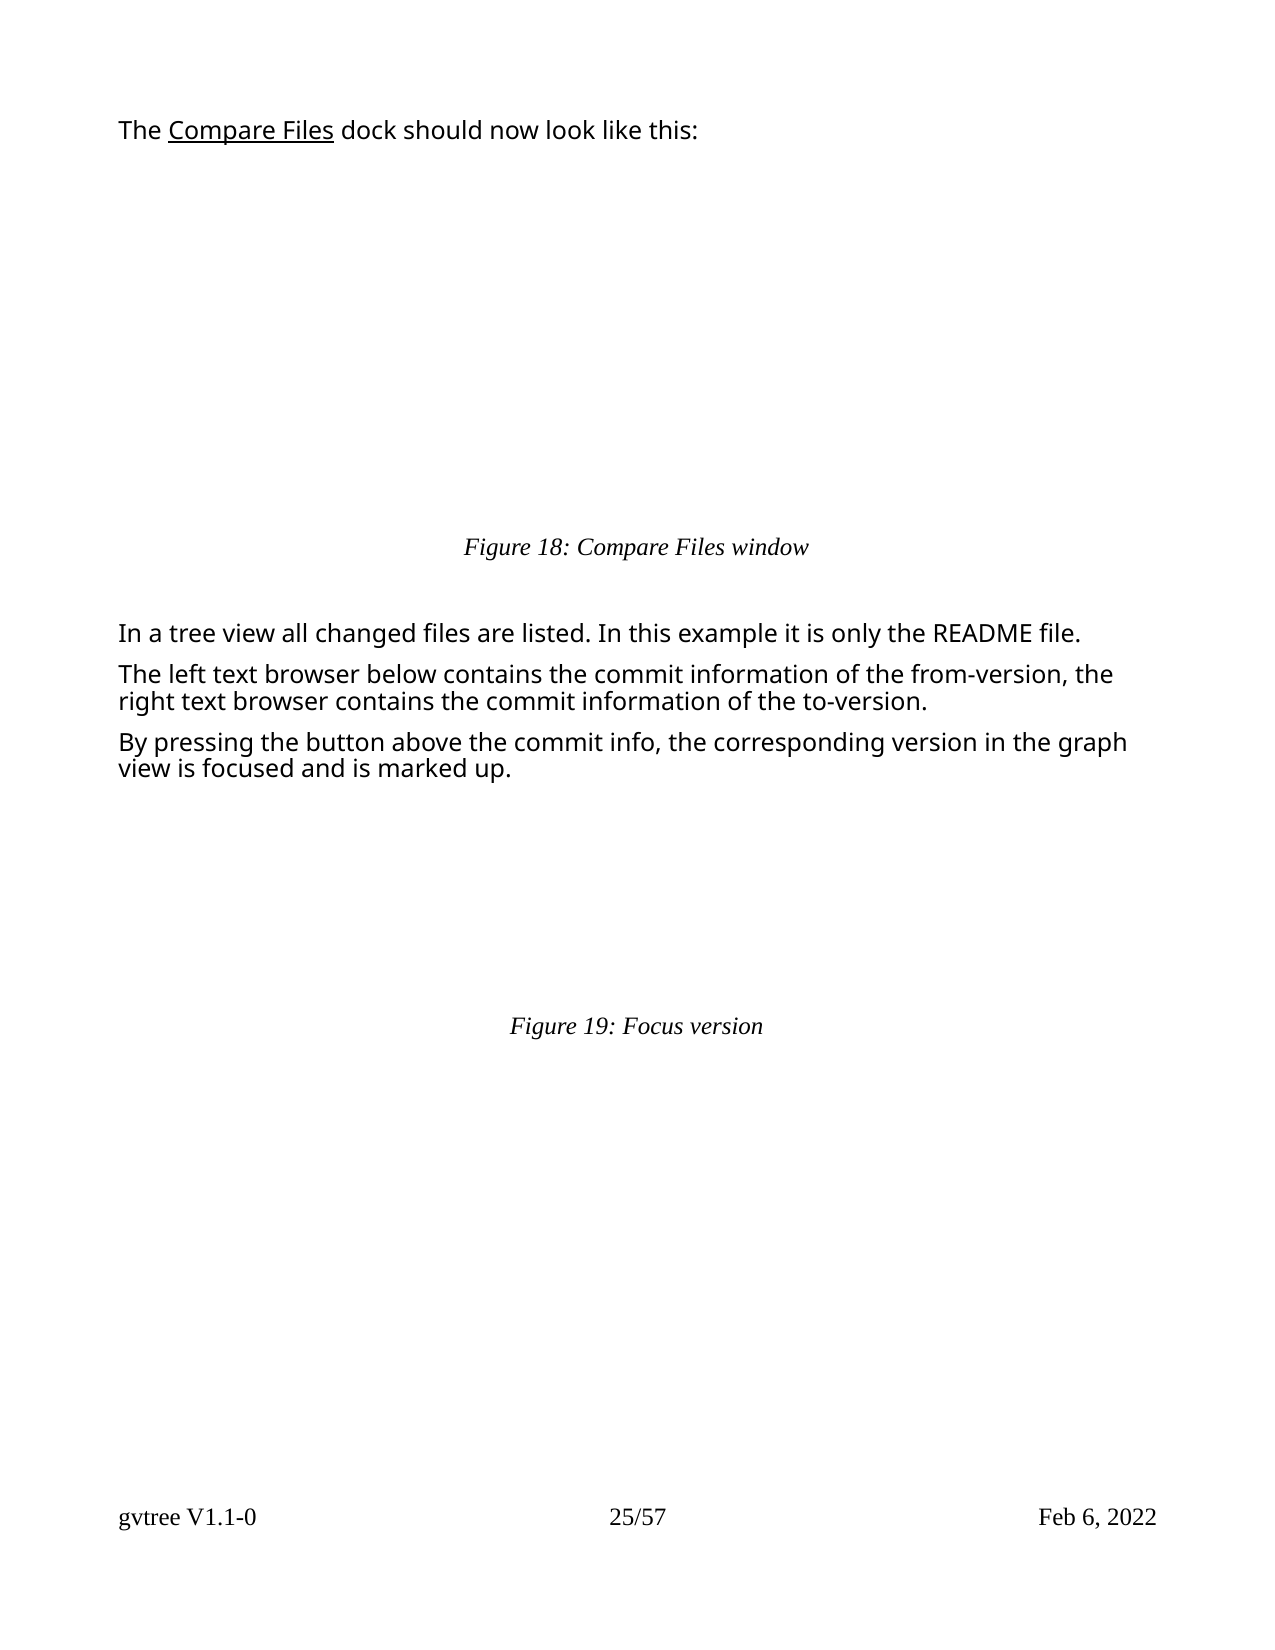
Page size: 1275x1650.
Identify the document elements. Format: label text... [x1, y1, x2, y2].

text The left text browser below contains the commit information of the from-version, the right text browser contains the commit information of the to-version. [118, 663, 1157, 716]
text In a tree view all changed files are listed. In this example it is only the README file. [118, 622, 1157, 648]
text By pressing the button above the commit info, the corresponding version in the graph view is focused and is marked up. [118, 730, 1157, 783]
text Figure 18: Compare Files window [195, 172, 1080, 561]
text Figure 19: Focus version [455, 810, 820, 1040]
text The Compare Files dock should now look like this: [118, 118, 1157, 144]
